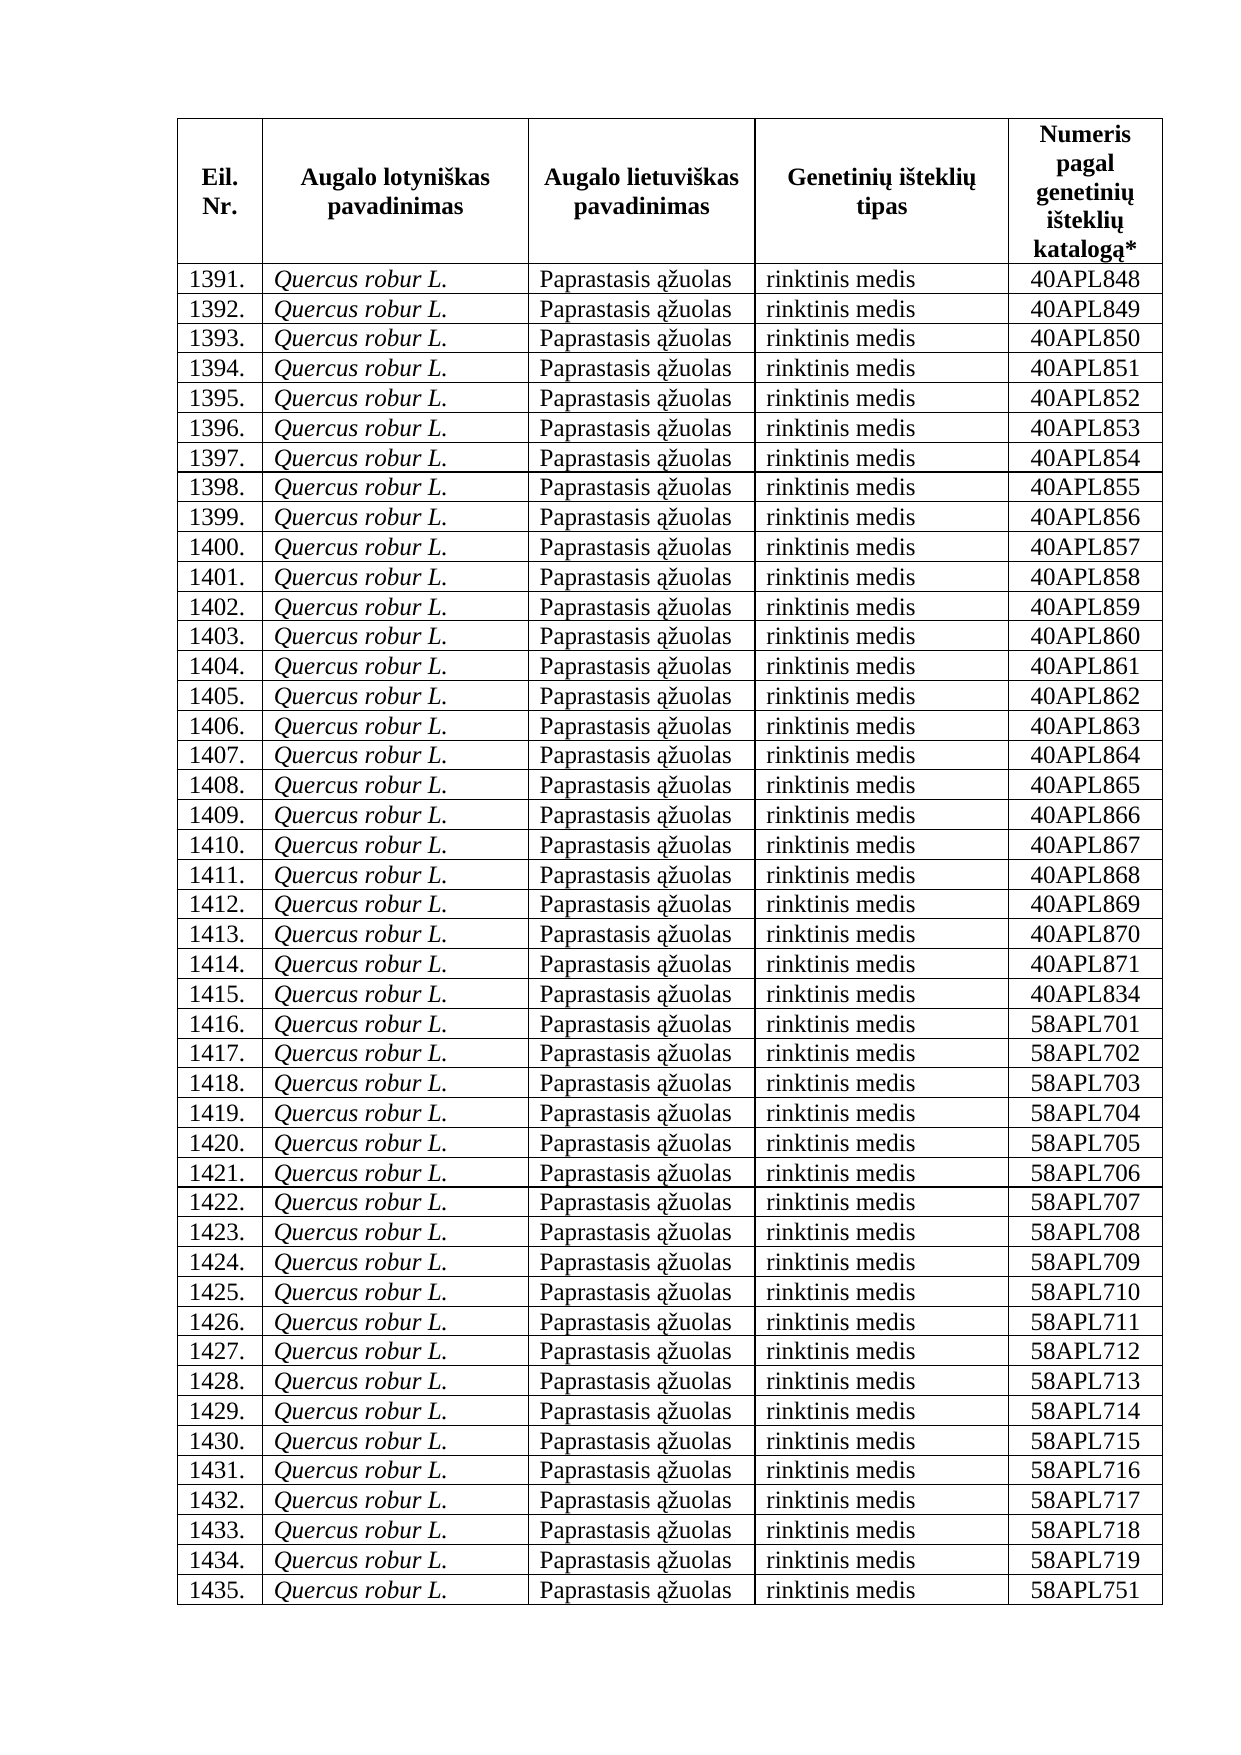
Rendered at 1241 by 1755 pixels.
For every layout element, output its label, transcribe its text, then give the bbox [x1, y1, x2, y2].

table_cell Paprastasis ąžuolas [529, 860, 754, 888]
table_cell Quercus robur L. [263, 1396, 528, 1425]
table_cell 1411. [178, 860, 262, 888]
table_cell Paprastasis ąžuolas [529, 1307, 754, 1335]
table_cell Quercus robur L. [263, 1307, 528, 1335]
table_cell 1401. [178, 562, 262, 591]
table_cell 1435. [178, 1575, 262, 1603]
table_cell 1430. [178, 1426, 262, 1454]
table_cell 1424. [178, 1247, 262, 1276]
table_cell 40APL866 [1009, 800, 1162, 829]
table_cell rinktinis medis [756, 383, 1008, 412]
table_cell 40APL854 [1009, 443, 1162, 471]
table_cell 1399. [178, 502, 262, 531]
table_cell 1431. [178, 1456, 262, 1484]
table_cell rinktinis medis [756, 264, 1008, 293]
table_header Numeris pagal genetinių išteklių katalogą* [1009, 119, 1162, 263]
table_header Augalo lietuviškas pavadinimas [529, 119, 754, 263]
table_cell Paprastasis ąžuolas [529, 711, 754, 739]
table_cell Paprastasis ąžuolas [529, 324, 754, 352]
table_cell 1395. [178, 383, 262, 412]
table_cell 1427. [178, 1336, 262, 1365]
table_cell Paprastasis ąžuolas [529, 1515, 754, 1544]
table_header Augalo lotyniškas pavadinimas [263, 119, 528, 263]
table_cell rinktinis medis [756, 562, 1008, 591]
table_cell 58APL719 [1009, 1545, 1162, 1574]
table_cell rinktinis medis [756, 890, 1008, 918]
table_cell Quercus robur L. [263, 1128, 528, 1157]
table_cell 1414. [178, 949, 262, 978]
table_header Genetinių išteklių tipas [756, 119, 1008, 263]
table_cell Quercus robur L. [263, 651, 528, 680]
table_cell rinktinis medis [756, 979, 1008, 1008]
table_cell Quercus robur L. [263, 592, 528, 620]
table_cell Quercus robur L. [263, 1336, 528, 1365]
table_cell Quercus robur L. [263, 979, 528, 1008]
table_cell 58APL710 [1009, 1277, 1162, 1306]
table_cell 1416. [178, 1009, 262, 1037]
table_cell Quercus robur L. [263, 562, 528, 591]
table_cell 40APL864 [1009, 741, 1162, 769]
table_cell Quercus robur L. [263, 860, 528, 888]
table_cell Paprastasis ąžuolas [529, 1336, 754, 1365]
table_cell 58APL707 [1009, 1188, 1162, 1216]
table_cell Quercus robur L. [263, 443, 528, 471]
table_cell 1407. [178, 741, 262, 769]
table_cell Paprastasis ąžuolas [529, 1366, 754, 1395]
table_cell rinktinis medis [756, 681, 1008, 710]
table_cell 1406. [178, 711, 262, 739]
table_cell Quercus robur L. [263, 383, 528, 412]
table_cell 58APL716 [1009, 1456, 1162, 1484]
table_cell rinktinis medis [756, 1188, 1008, 1216]
table_cell rinktinis medis [756, 592, 1008, 620]
table_cell Quercus robur L. [263, 800, 528, 829]
table_cell 40APL857 [1009, 532, 1162, 561]
table_cell Paprastasis ąžuolas [529, 592, 754, 620]
table_cell Paprastasis ąžuolas [529, 770, 754, 799]
table_cell Paprastasis ąžuolas [529, 1277, 754, 1306]
table_cell 40APL862 [1009, 681, 1162, 710]
table_cell 40APL868 [1009, 860, 1162, 888]
table_cell Quercus robur L. [263, 324, 528, 352]
table_cell Quercus robur L. [263, 1098, 528, 1127]
table_cell Paprastasis ąžuolas [529, 353, 754, 382]
table_cell Paprastasis ąžuolas [529, 1068, 754, 1097]
table_cell Paprastasis ąžuolas [529, 651, 754, 680]
table_cell 1397. [178, 443, 262, 471]
table_cell Paprastasis ąžuolas [529, 413, 754, 442]
table_cell Quercus robur L. [263, 1515, 528, 1544]
table_cell Paprastasis ąžuolas [529, 1158, 754, 1186]
table_cell 40APL865 [1009, 770, 1162, 799]
table_cell Quercus robur L. [263, 681, 528, 710]
table_cell Paprastasis ąžuolas [529, 949, 754, 978]
table_cell rinktinis medis [756, 830, 1008, 859]
table_cell Paprastasis ąžuolas [529, 383, 754, 412]
table_cell Paprastasis ąžuolas [529, 621, 754, 650]
table_cell Quercus robur L. [263, 741, 528, 769]
table_cell Quercus robur L. [263, 1277, 528, 1306]
table_cell Paprastasis ąžuolas [529, 443, 754, 471]
table_cell 1403. [178, 621, 262, 650]
table_cell Paprastasis ąžuolas [529, 1039, 754, 1067]
table_cell rinktinis medis [756, 532, 1008, 561]
table_cell 1415. [178, 979, 262, 1008]
table_cell rinktinis medis [756, 651, 1008, 680]
table_cell 1400. [178, 532, 262, 561]
table_cell Quercus robur L. [263, 949, 528, 978]
table_cell rinktinis medis [756, 1396, 1008, 1425]
table_cell rinktinis medis [756, 1158, 1008, 1186]
table_cell rinktinis medis [756, 443, 1008, 471]
table_cell rinktinis medis [756, 800, 1008, 829]
table_cell 1405. [178, 681, 262, 710]
table_cell 1408. [178, 770, 262, 799]
table_cell Quercus robur L. [263, 1545, 528, 1574]
table_cell rinktinis medis [756, 770, 1008, 799]
table_cell 58APL702 [1009, 1039, 1162, 1067]
table_cell Quercus robur L. [263, 1217, 528, 1246]
table_cell rinktinis medis [756, 919, 1008, 948]
table_cell 40APL853 [1009, 413, 1162, 442]
table_cell 40APL852 [1009, 383, 1162, 412]
table_cell Paprastasis ąžuolas [529, 1545, 754, 1574]
table_cell 1392. [178, 294, 262, 322]
table_cell Quercus robur L. [263, 1366, 528, 1395]
table_header Eil. Nr. [178, 119, 262, 263]
table_cell 58APL713 [1009, 1366, 1162, 1395]
table_cell rinktinis medis [756, 1039, 1008, 1067]
table_cell 1410. [178, 830, 262, 859]
table_cell Quercus robur L. [263, 830, 528, 859]
table_cell rinktinis medis [756, 1366, 1008, 1395]
table_cell rinktinis medis [756, 294, 1008, 322]
table_cell 40APL871 [1009, 949, 1162, 978]
table_cell Quercus robur L. [263, 1456, 528, 1484]
table_cell 40APL856 [1009, 502, 1162, 531]
table_cell 1394. [178, 353, 262, 382]
table_cell 58APL751 [1009, 1575, 1162, 1603]
table_cell Quercus robur L. [263, 413, 528, 442]
table_cell rinktinis medis [756, 502, 1008, 531]
table_cell 58APL709 [1009, 1247, 1162, 1276]
table_cell Quercus robur L. [263, 1158, 528, 1186]
table_cell 1393. [178, 324, 262, 352]
table_cell Paprastasis ąžuolas [529, 800, 754, 829]
table_cell Quercus robur L. [263, 353, 528, 382]
table_cell 58APL715 [1009, 1426, 1162, 1454]
table_cell rinktinis medis [756, 711, 1008, 739]
table_cell rinktinis medis [756, 1545, 1008, 1574]
table_cell Quercus robur L. [263, 1188, 528, 1216]
table_cell Quercus robur L. [263, 1068, 528, 1097]
table_cell Quercus robur L. [263, 264, 528, 293]
table_cell 40APL858 [1009, 562, 1162, 591]
table_cell 1420. [178, 1128, 262, 1157]
table_cell 1409. [178, 800, 262, 829]
table_cell Quercus robur L. [263, 473, 528, 501]
table_cell rinktinis medis [756, 353, 1008, 382]
table_cell rinktinis medis [756, 473, 1008, 501]
table_cell rinktinis medis [756, 1098, 1008, 1127]
table_cell 1404. [178, 651, 262, 680]
table_cell rinktinis medis [756, 413, 1008, 442]
table_cell rinktinis medis [756, 1009, 1008, 1037]
table_cell Paprastasis ąžuolas [529, 1009, 754, 1037]
table_cell 40APL860 [1009, 621, 1162, 650]
table_cell rinktinis medis [756, 324, 1008, 352]
table_cell 1434. [178, 1545, 262, 1574]
table_cell 1418. [178, 1068, 262, 1097]
table_cell 40APL867 [1009, 830, 1162, 859]
table_cell 1423. [178, 1217, 262, 1246]
table_cell 1398. [178, 473, 262, 501]
table_cell 58APL704 [1009, 1098, 1162, 1127]
table_cell rinktinis medis [756, 1068, 1008, 1097]
table_cell rinktinis medis [756, 860, 1008, 888]
table_cell 58APL714 [1009, 1396, 1162, 1425]
table_cell Quercus robur L. [263, 621, 528, 650]
table_cell Paprastasis ąžuolas [529, 1247, 754, 1276]
table_cell Paprastasis ąžuolas [529, 294, 754, 322]
table_cell Quercus robur L. [263, 919, 528, 948]
table_cell Paprastasis ąžuolas [529, 979, 754, 1008]
table_cell Paprastasis ąžuolas [529, 830, 754, 859]
table_cell Quercus robur L. [263, 711, 528, 739]
table_cell 1396. [178, 413, 262, 442]
table_cell Paprastasis ąžuolas [529, 1128, 754, 1157]
table_cell rinktinis medis [756, 1336, 1008, 1365]
table_cell 40APL863 [1009, 711, 1162, 739]
table_cell rinktinis medis [756, 1426, 1008, 1454]
table_cell Paprastasis ąžuolas [529, 681, 754, 710]
table_cell Paprastasis ąžuolas [529, 741, 754, 769]
table_cell rinktinis medis [756, 1575, 1008, 1603]
table_cell 1433. [178, 1515, 262, 1544]
table_cell Paprastasis ąžuolas [529, 562, 754, 591]
table_cell 1419. [178, 1098, 262, 1127]
table_cell Paprastasis ąžuolas [529, 1456, 754, 1484]
table_cell rinktinis medis [756, 1277, 1008, 1306]
table_cell rinktinis medis [756, 741, 1008, 769]
table_cell 40APL849 [1009, 294, 1162, 322]
table_cell 1422. [178, 1188, 262, 1216]
table_cell Paprastasis ąžuolas [529, 1217, 754, 1246]
table_cell 1421. [178, 1158, 262, 1186]
table_cell 58APL711 [1009, 1307, 1162, 1335]
table_cell 58APL717 [1009, 1485, 1162, 1514]
table_cell 58APL701 [1009, 1009, 1162, 1037]
table_cell 40APL834 [1009, 979, 1162, 1008]
table_cell Quercus robur L. [263, 1039, 528, 1067]
table_cell Quercus robur L. [263, 770, 528, 799]
table_cell 1432. [178, 1485, 262, 1514]
table_cell Paprastasis ąžuolas [529, 1485, 754, 1514]
table_cell Paprastasis ąžuolas [529, 1098, 754, 1127]
table_cell Quercus robur L. [263, 502, 528, 531]
table_cell Quercus robur L. [263, 294, 528, 322]
table_cell Quercus robur L. [263, 1426, 528, 1454]
table_cell 1428. [178, 1366, 262, 1395]
table_cell 40APL870 [1009, 919, 1162, 948]
table_cell 1429. [178, 1396, 262, 1425]
table_cell rinktinis medis [756, 1456, 1008, 1484]
table_cell Quercus robur L. [263, 890, 528, 918]
table_cell 1413. [178, 919, 262, 948]
table_cell 40APL861 [1009, 651, 1162, 680]
table_cell Quercus robur L. [263, 1247, 528, 1276]
table_cell Paprastasis ąžuolas [529, 1426, 754, 1454]
table_cell Paprastasis ąžuolas [529, 919, 754, 948]
table_cell 40APL850 [1009, 324, 1162, 352]
table_cell rinktinis medis [756, 1217, 1008, 1246]
table_cell 1426. [178, 1307, 262, 1335]
table_cell 58APL708 [1009, 1217, 1162, 1246]
table_cell Quercus robur L. [263, 532, 528, 561]
table_cell 1391. [178, 264, 262, 293]
table_cell Paprastasis ąžuolas [529, 264, 754, 293]
table_cell rinktinis medis [756, 1247, 1008, 1276]
table_cell 58APL705 [1009, 1128, 1162, 1157]
table_cell 40APL848 [1009, 264, 1162, 293]
table_cell Paprastasis ąžuolas [529, 473, 754, 501]
table_cell Paprastasis ąžuolas [529, 1396, 754, 1425]
table_cell Paprastasis ąžuolas [529, 1188, 754, 1216]
table_cell Quercus robur L. [263, 1009, 528, 1037]
table_cell Paprastasis ąžuolas [529, 532, 754, 561]
table_cell Paprastasis ąžuolas [529, 890, 754, 918]
table_cell rinktinis medis [756, 1128, 1008, 1157]
table_cell 40APL859 [1009, 592, 1162, 620]
table_cell 40APL869 [1009, 890, 1162, 918]
table_cell 1412. [178, 890, 262, 918]
table_cell rinktinis medis [756, 1515, 1008, 1544]
table_cell Quercus robur L. [263, 1575, 528, 1603]
table_cell rinktinis medis [756, 621, 1008, 650]
table_cell Paprastasis ąžuolas [529, 502, 754, 531]
table_cell 58APL703 [1009, 1068, 1162, 1097]
table_cell 40APL851 [1009, 353, 1162, 382]
table_cell 58APL706 [1009, 1158, 1162, 1186]
table_cell 1402. [178, 592, 262, 620]
table_cell Quercus robur L. [263, 1485, 528, 1514]
table_cell rinktinis medis [756, 1307, 1008, 1335]
table_cell Paprastasis ąžuolas [529, 1575, 754, 1603]
table_cell 1417. [178, 1039, 262, 1067]
table_cell 58APL718 [1009, 1515, 1162, 1544]
table_cell rinktinis medis [756, 1485, 1008, 1514]
table_cell 40APL855 [1009, 473, 1162, 501]
table_cell 1425. [178, 1277, 262, 1306]
table_cell rinktinis medis [756, 949, 1008, 978]
table_cell 58APL712 [1009, 1336, 1162, 1365]
